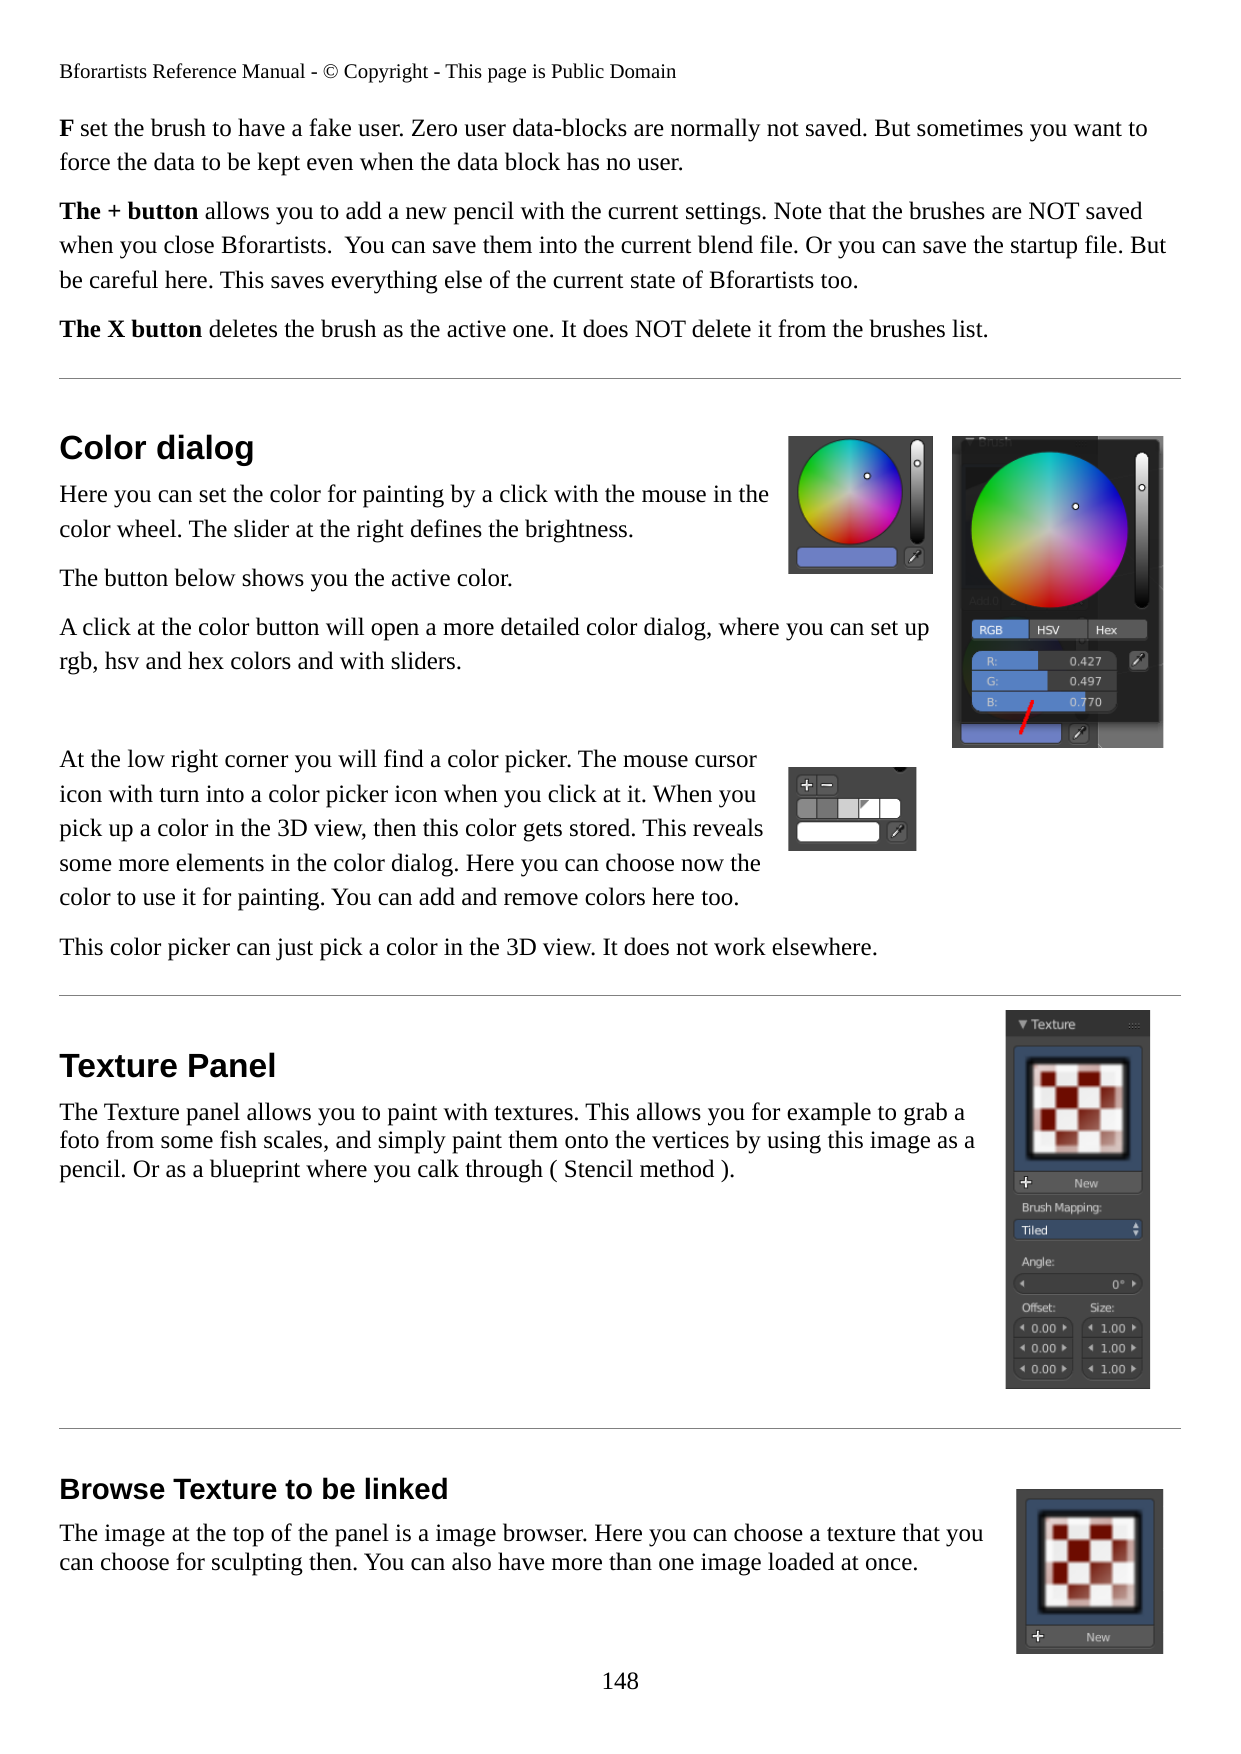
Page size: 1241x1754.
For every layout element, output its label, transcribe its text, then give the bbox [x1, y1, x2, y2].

subtitle Browse Texture to be linked [59, 1472, 1181, 1506]
text A click at the color button will open a more detailed color dialog, where you can set up rgb, hsv and hex colors and with sliders. [59, 612, 952, 675]
text The image at the top of the panel is a image browser. Here you can choose a texture that you can choose for sculpting then. You can also have more than one image loaded at once. [59, 1518, 1016, 1576]
picture [788, 767, 917, 851]
subtitle [1151, 1046, 1181, 1084]
subtitle Texture Panel [59, 1046, 1005, 1084]
picture [1005, 1010, 1151, 1389]
text The Texture panel allows you to paint with textures. This allows you for example to grab a foto from some fish scales, and simply paint them onto the vertices by using this image as a pencil. Or as a blueprint where you calk through ( Stencil method ). [59, 1097, 1005, 1183]
subtitle Color dialog [59, 428, 1181, 467]
text At the low right corner you will find a color picker. The mouse cursor icon with turn into a color picker icon when you click at it. When you pick up a color in the 3D view, then this color gets stored. This reveals some more elements in the color dialog. Here you can choose now the color to use it for painting. You can add and remove colors here too. [59, 744, 1181, 911]
picture [1016, 1489, 1164, 1654]
text Here you can set the color for painting by a click with the mouse in the color wheel. The slider at the right defines the brightness. [59, 479, 788, 543]
text F set the brush to have a fake user. Zero user data-blocks are normally not saved. But sometimes you want to force the data to be kept even when the data block has no user. [59, 113, 1181, 176]
text The + button allows you to add a new pencil with the current settings. Note that the brushes are NOT saved when you close Bforartists. You can save them into the current blend file. Or you can save the startup file. But be careful here. This saves everything else of the current state of Bforartists too. [59, 196, 1181, 294]
picture [952, 436, 1164, 748]
picture [788, 436, 933, 574]
text This color picker can just pick a color in the 3D view. It does not work elsewhere. [59, 932, 1181, 960]
text The X button deletes the brush as the active one. It does NOT delete it from the brushes list. [59, 314, 1181, 343]
text The button below shows you the active color. [59, 563, 952, 592]
